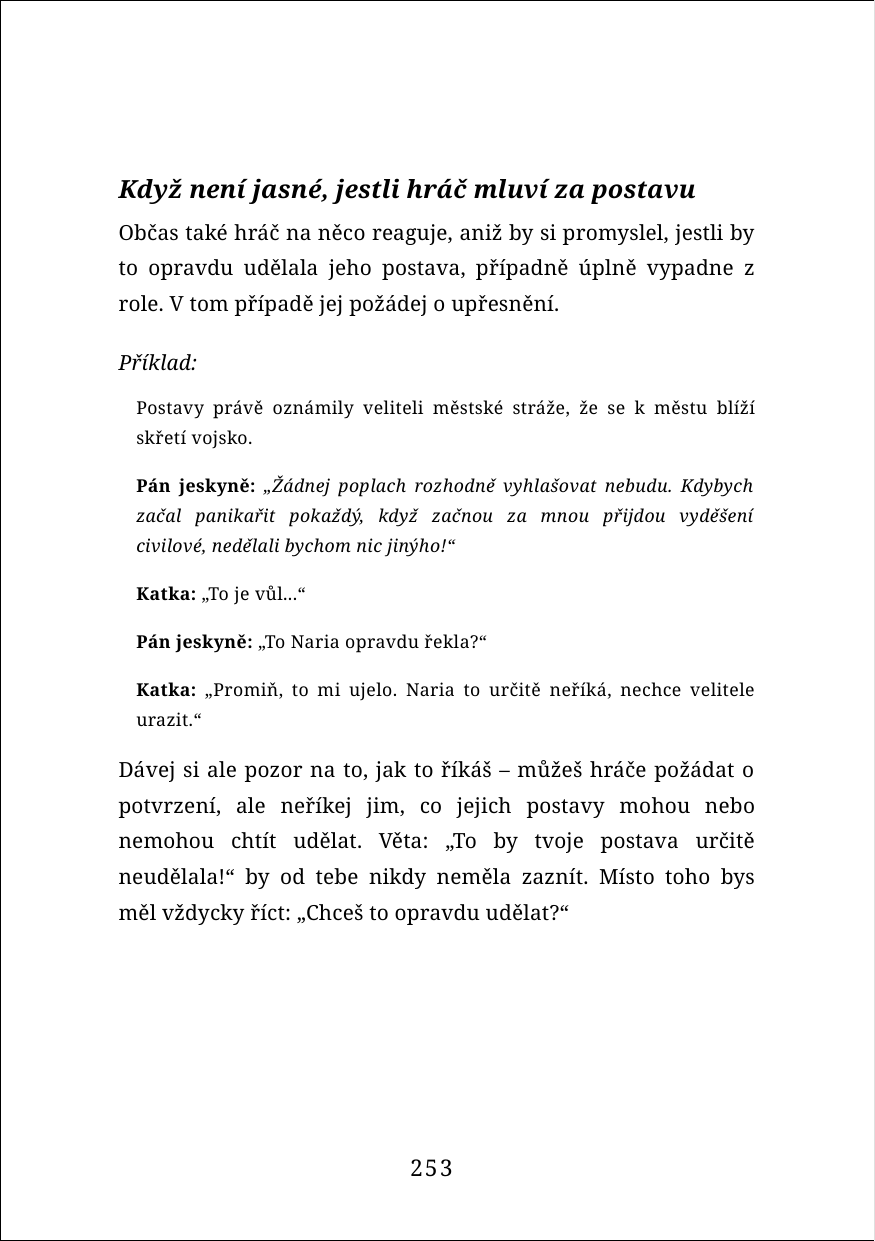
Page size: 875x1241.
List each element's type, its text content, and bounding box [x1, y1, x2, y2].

text Pán jeskyně: „To Naria opravdu řekla?“ [136, 629, 756, 654]
text Občas také hráč na něco reaguje, aniž by si promyslel, jestli by to opravdu udělala jeho postava, případně úplně vypadne z role. V tom případě jej požádej o upřesnění. [118, 218, 756, 317]
subtitle Když není jasné, jestli hráč mluví za postavu [118, 172, 756, 206]
text Postavy právě oznámily veliteli městské stráže, že se k městu blíží skřetí vojsko. [136, 395, 756, 449]
text Příklad: [118, 348, 756, 376]
text Pán jeskyně: „Žádnej poplach rozhodně vyhlašovat nebudu. Kdybych začal panikařit pokaždý, když začnou za mnou přijdou vyděšení civilové, nedělali bychom nic jinýho!“ [136, 473, 756, 558]
text Katka: „To je vůl...“ [136, 582, 756, 606]
text Katka: „Promiň, to mi ujelo. Naria to určitě neříká, nechce velitele urazit.“ [136, 677, 756, 732]
text Dávej si ale pozor na to, jak to říkáš – můžeš hráče požádat o potvrzení, ale neříkej jim, co jejich postavy mohou nebo nemohou chtít udělat. Věta: „To by tvoje postava určitě neudělala!“ by od tebe nikdy neměla zaznít. Místo toho bys měl vždycky říct: „Chceš to opravdu udělat?“ [118, 756, 756, 926]
